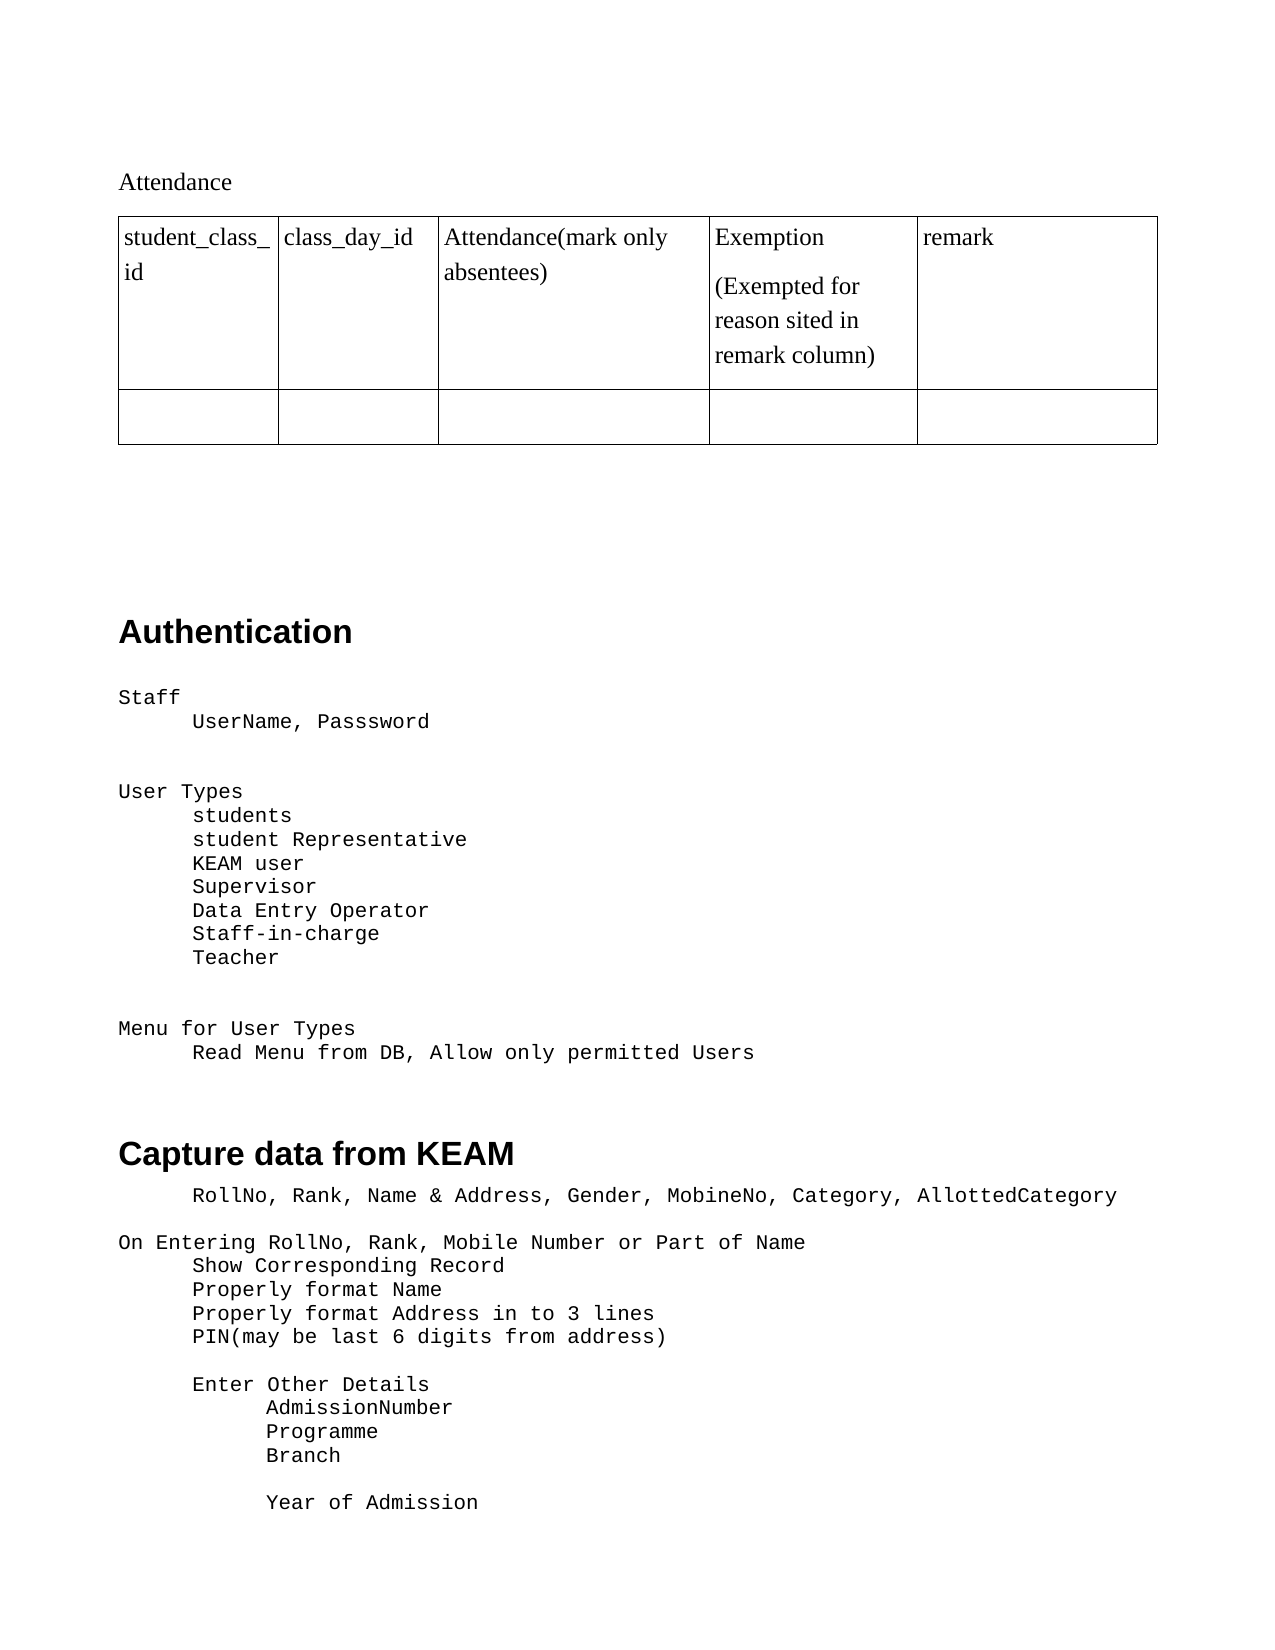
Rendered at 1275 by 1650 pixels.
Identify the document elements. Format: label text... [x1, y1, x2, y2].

table_cell [119, 390, 278, 444]
table_cell [918, 390, 1157, 444]
subtitle Authentication [118, 612, 1157, 651]
table_header Exemption (Exempted for reason sited in remark column) [710, 217, 917, 389]
table_header remark [918, 217, 1157, 389]
text Teacher [118, 947, 1157, 971]
text KEAM user [118, 852, 1157, 876]
text students [118, 805, 1157, 829]
text Staff-in-charge [118, 923, 1157, 947]
text Properly format Address in to 3 lines [118, 1303, 1157, 1326]
table_header student_class_id [119, 217, 278, 389]
text Staff [118, 687, 1157, 711]
table_header Attendance(mark only absentees) [439, 217, 709, 389]
text On Entering RollNo, Rank, Mobile Number or Part of Name [118, 1232, 1157, 1256]
text Programme [118, 1421, 1157, 1445]
text User Types [118, 782, 1157, 805]
text Properly format Name [118, 1279, 1157, 1303]
text Enter Other Details [118, 1374, 1157, 1397]
text Year of Admission [118, 1492, 1157, 1516]
text Read Menu from DB, Allow only permitted Users [118, 1042, 1157, 1065]
text student Representative [118, 829, 1157, 852]
text Attendance [118, 167, 1157, 196]
text RollNo, Rank, Name & Address, Gender, MobineNo, Category, AllottedCategory [118, 1184, 1157, 1208]
text PIN(may be last 6 digits from address) [118, 1326, 1157, 1350]
text AdmissionNumber [118, 1397, 1157, 1421]
table_cell [439, 390, 709, 444]
text Show Corresponding Record [118, 1256, 1157, 1279]
text Menu for User Types [118, 1018, 1157, 1042]
table_cell [279, 390, 438, 444]
text Supervisor [118, 876, 1157, 900]
table_cell [710, 390, 917, 444]
text UserName, Passsword [118, 711, 1157, 734]
text Branch [118, 1445, 1157, 1468]
text Data Entry Operator [118, 900, 1157, 923]
table_header class_day_id [279, 217, 438, 389]
subtitle Capture data from KEAM [118, 1133, 1157, 1172]
